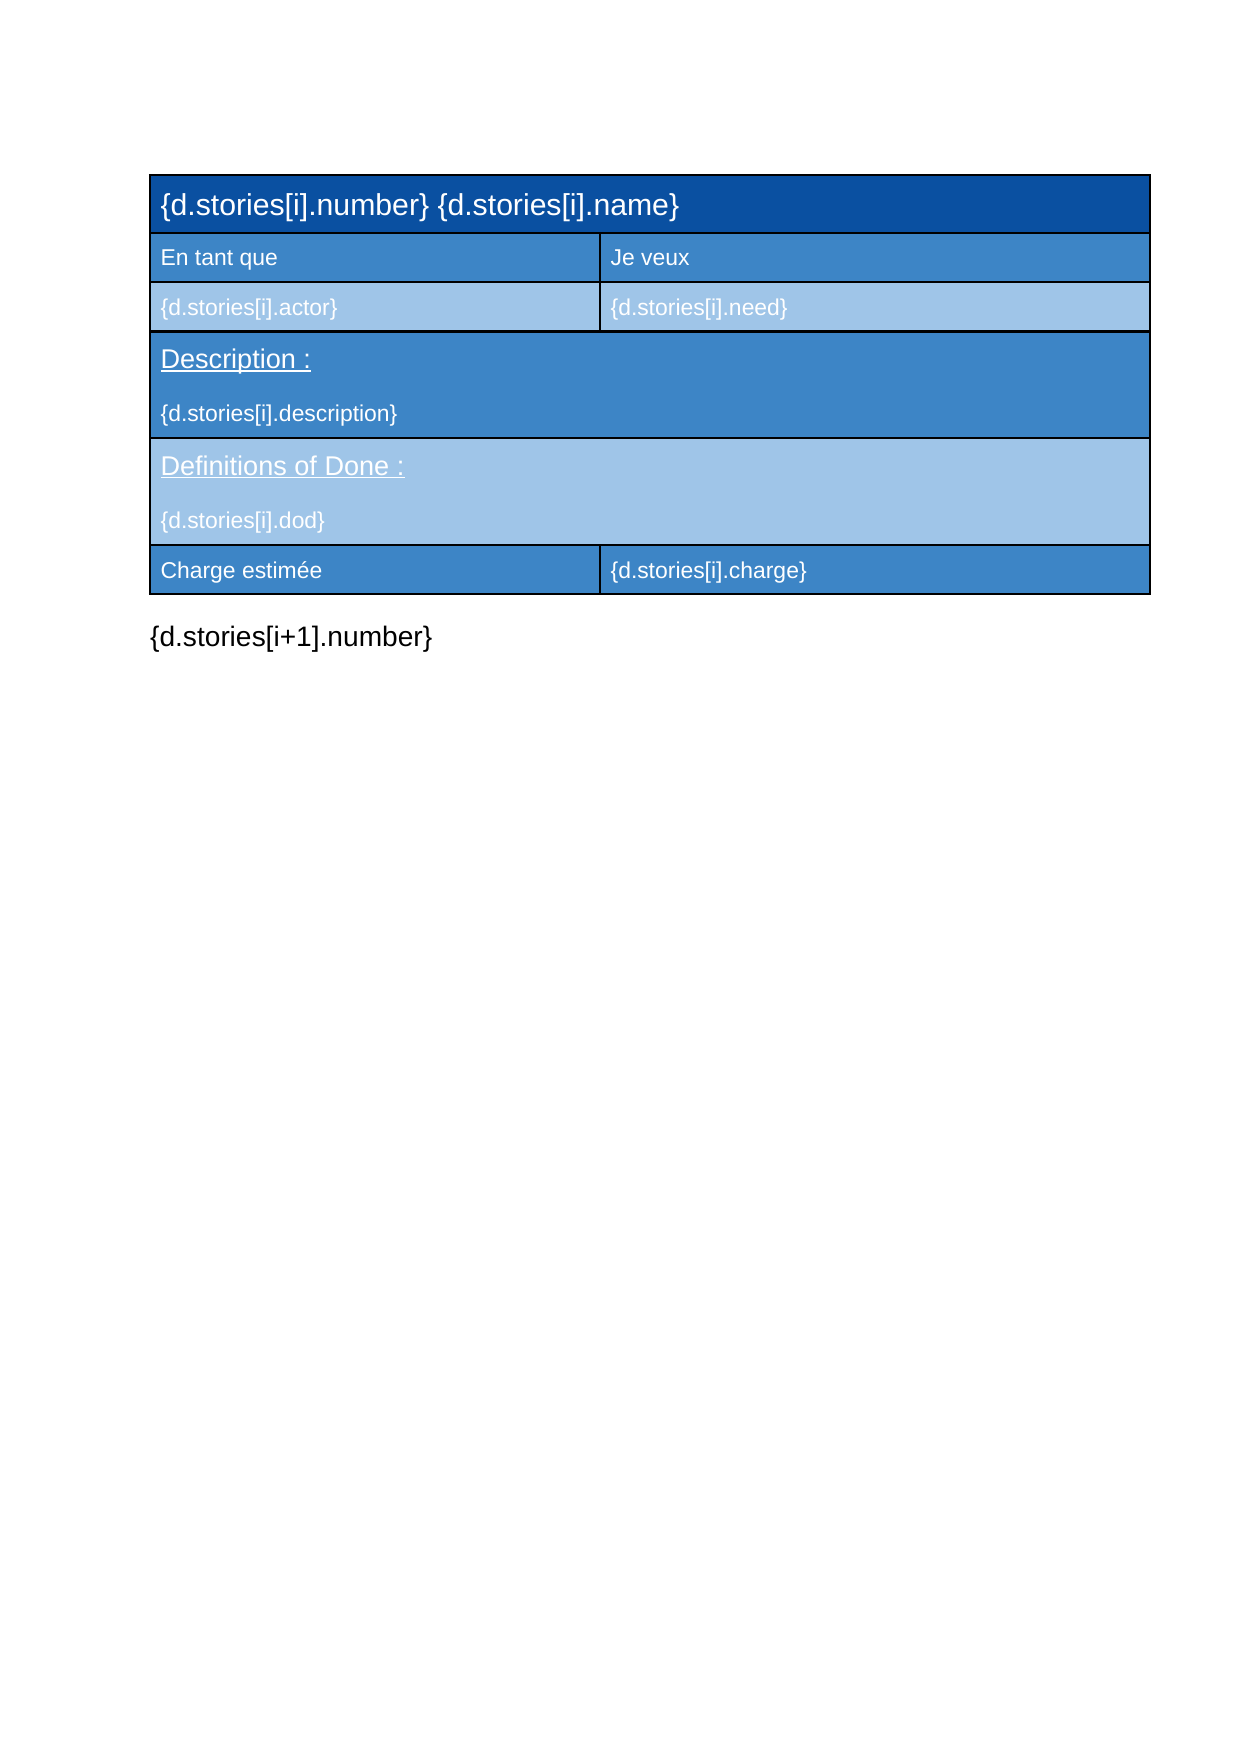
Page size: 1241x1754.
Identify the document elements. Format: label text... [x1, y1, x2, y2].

table_cell Definitions of Done : {d.stories[i].dod} [151, 439, 1149, 544]
text {d.stories[i+1].number} [150, 619, 1090, 652]
table_cell En tant que [151, 234, 599, 281]
table_cell {d.stories[i].need} [601, 283, 1149, 330]
table_cell Charge estimée [151, 546, 599, 593]
table_cell {d.stories[i].actor} [151, 283, 599, 330]
table_cell Description : {d.stories[i].description} [151, 333, 1149, 437]
table_cell Je veux [601, 234, 1149, 281]
table_cell {d.stories[i].charge} [601, 546, 1149, 593]
table_header {d.stories[i].number} {d.stories[i].name} [151, 176, 1149, 232]
